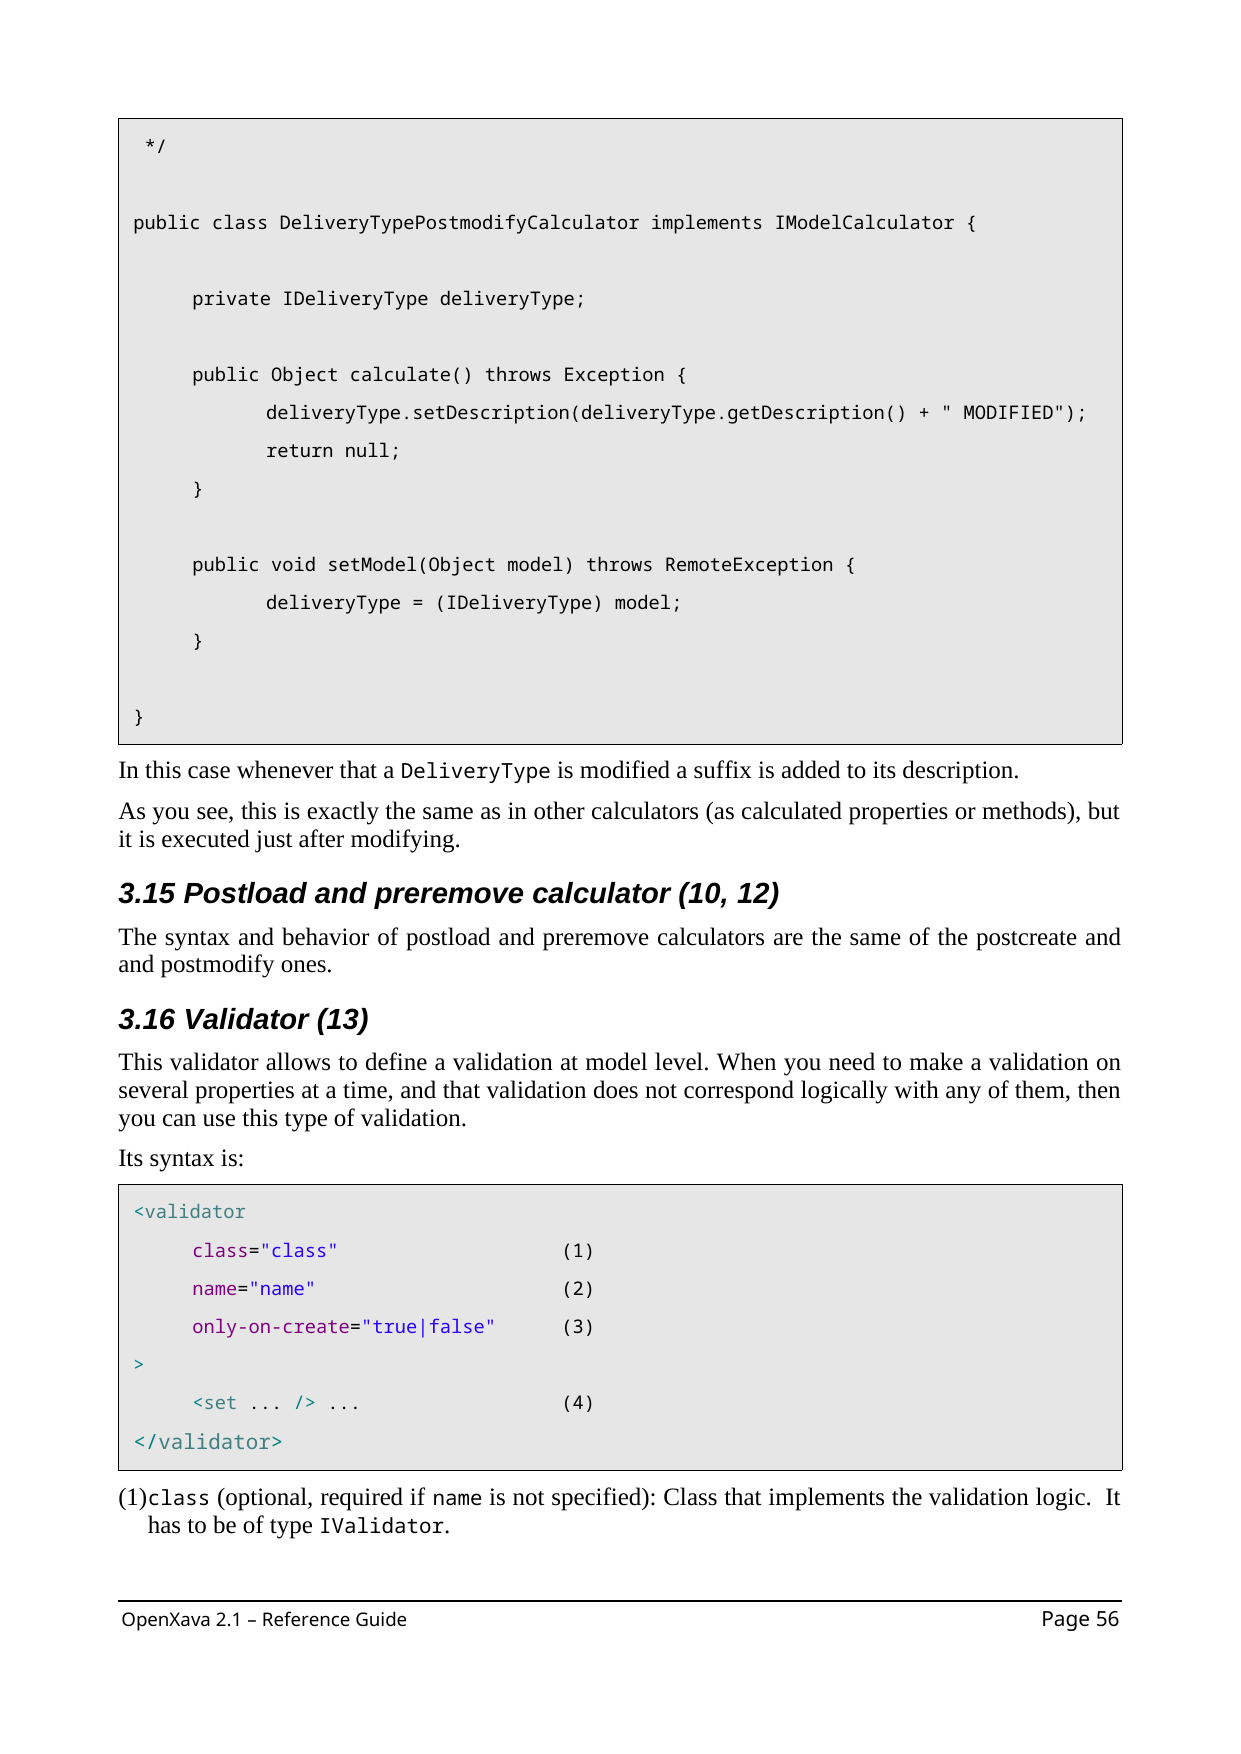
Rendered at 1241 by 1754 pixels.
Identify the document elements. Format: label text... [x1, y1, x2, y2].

text Its syntax is: [118, 1144, 1122, 1172]
subtitle Postload and preremove calculator (10, 12) [118, 877, 1122, 910]
text class="class" (1) [119, 1222, 1122, 1260]
text </validator> [119, 1412, 1122, 1470]
text public void setModel(Object model) throws RemoteException { [119, 536, 1122, 574]
text name="name" (2) [119, 1260, 1122, 1298]
text } [119, 460, 1122, 498]
subtitle Validator (13) [118, 1003, 1122, 1036]
text <set ... /> ... (4) [119, 1374, 1122, 1412]
text public Object calculate() throws Exception { [119, 346, 1122, 384]
text deliveryType = (IDeliveryType) model; [119, 574, 1122, 612]
text return null; [119, 422, 1122, 460]
text <validator [119, 1185, 1122, 1222]
text public class DeliveryTypePostmodifyCalculator implements IModelCalculator { [119, 194, 1122, 232]
text In this case whenever that a DeliveryType is modified a suffix is added to its description. [118, 756, 1122, 784]
text deliveryType.setDescription(deliveryType.getDescription() + " MODIFIED"); [119, 384, 1122, 422]
text private IDeliveryType deliveryType; [119, 270, 1122, 308]
text As you see, this is exactly the same as in other calculators (as calculated properties or methods), but it is executed just after modifying. [118, 797, 1122, 852]
text This validator allows to define a validation at model level. When you need to make a validation on several properties at a time, and that validation does not correspond logically with any of them, then you can use this type of validation. [118, 1048, 1122, 1131]
text } [119, 612, 1122, 650]
list class (optional, required if name is not specified): Class that implements the validation logic. It has to be of type IValidator. [118, 1483, 1122, 1539]
text The syntax and behavior of postload and preremove calculators are the same of the postcreate and and postmodify ones. [118, 923, 1122, 978]
text > [119, 1336, 1122, 1374]
text only-on-create="true|false" (3) [119, 1298, 1122, 1336]
text } [119, 688, 1122, 744]
text */ [119, 119, 1122, 156]
